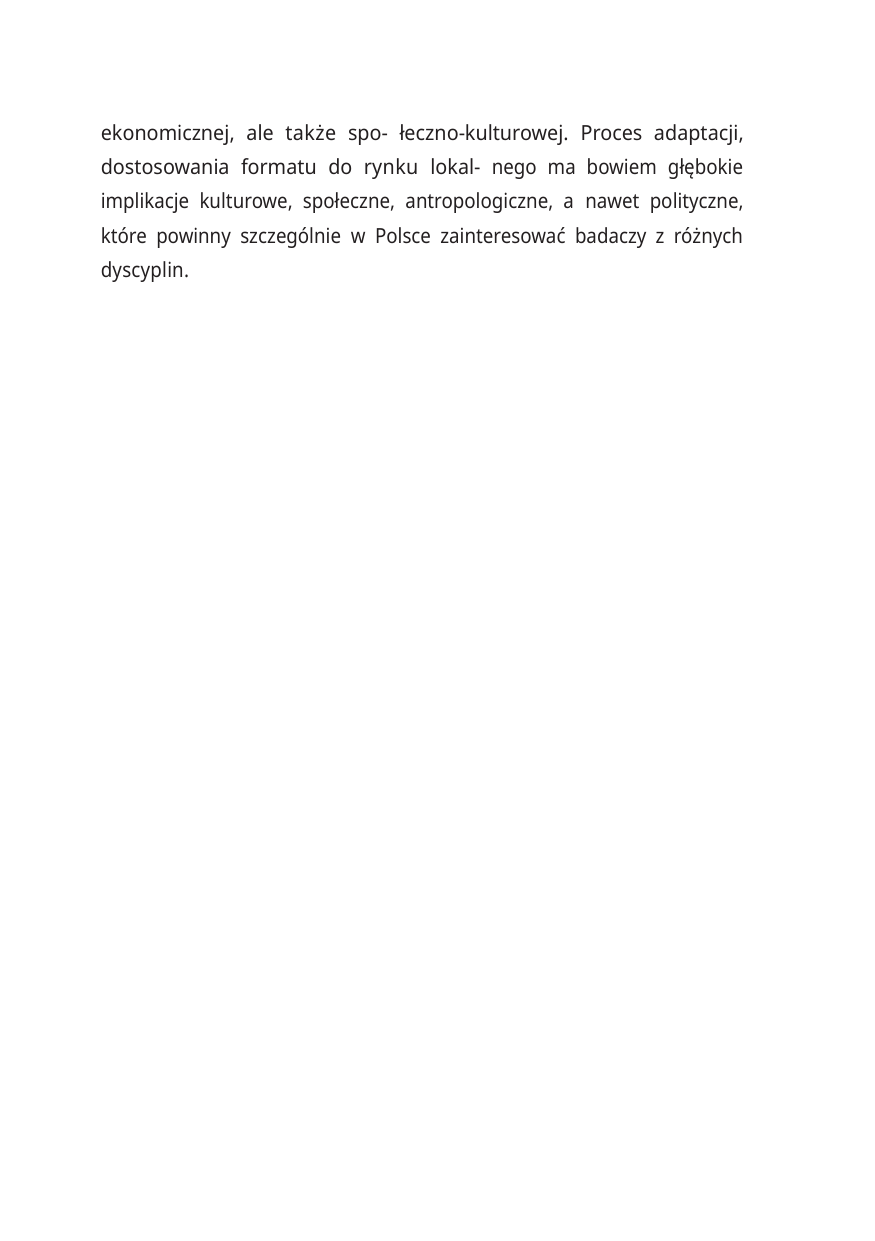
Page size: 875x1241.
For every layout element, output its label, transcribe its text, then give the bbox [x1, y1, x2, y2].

text ekonomicznej, ale także spo- łeczno-kulturowej. Proces adaptacji, dostosowania formatu do rynku lokal- nego ma bowiem głębokie implikacje kulturowe, społeczne, antropologiczne, a nawet polityczne, które powinny szczególnie w Polsce zainteresować badaczy z różnych dyscyplin. [100, 118, 743, 284]
